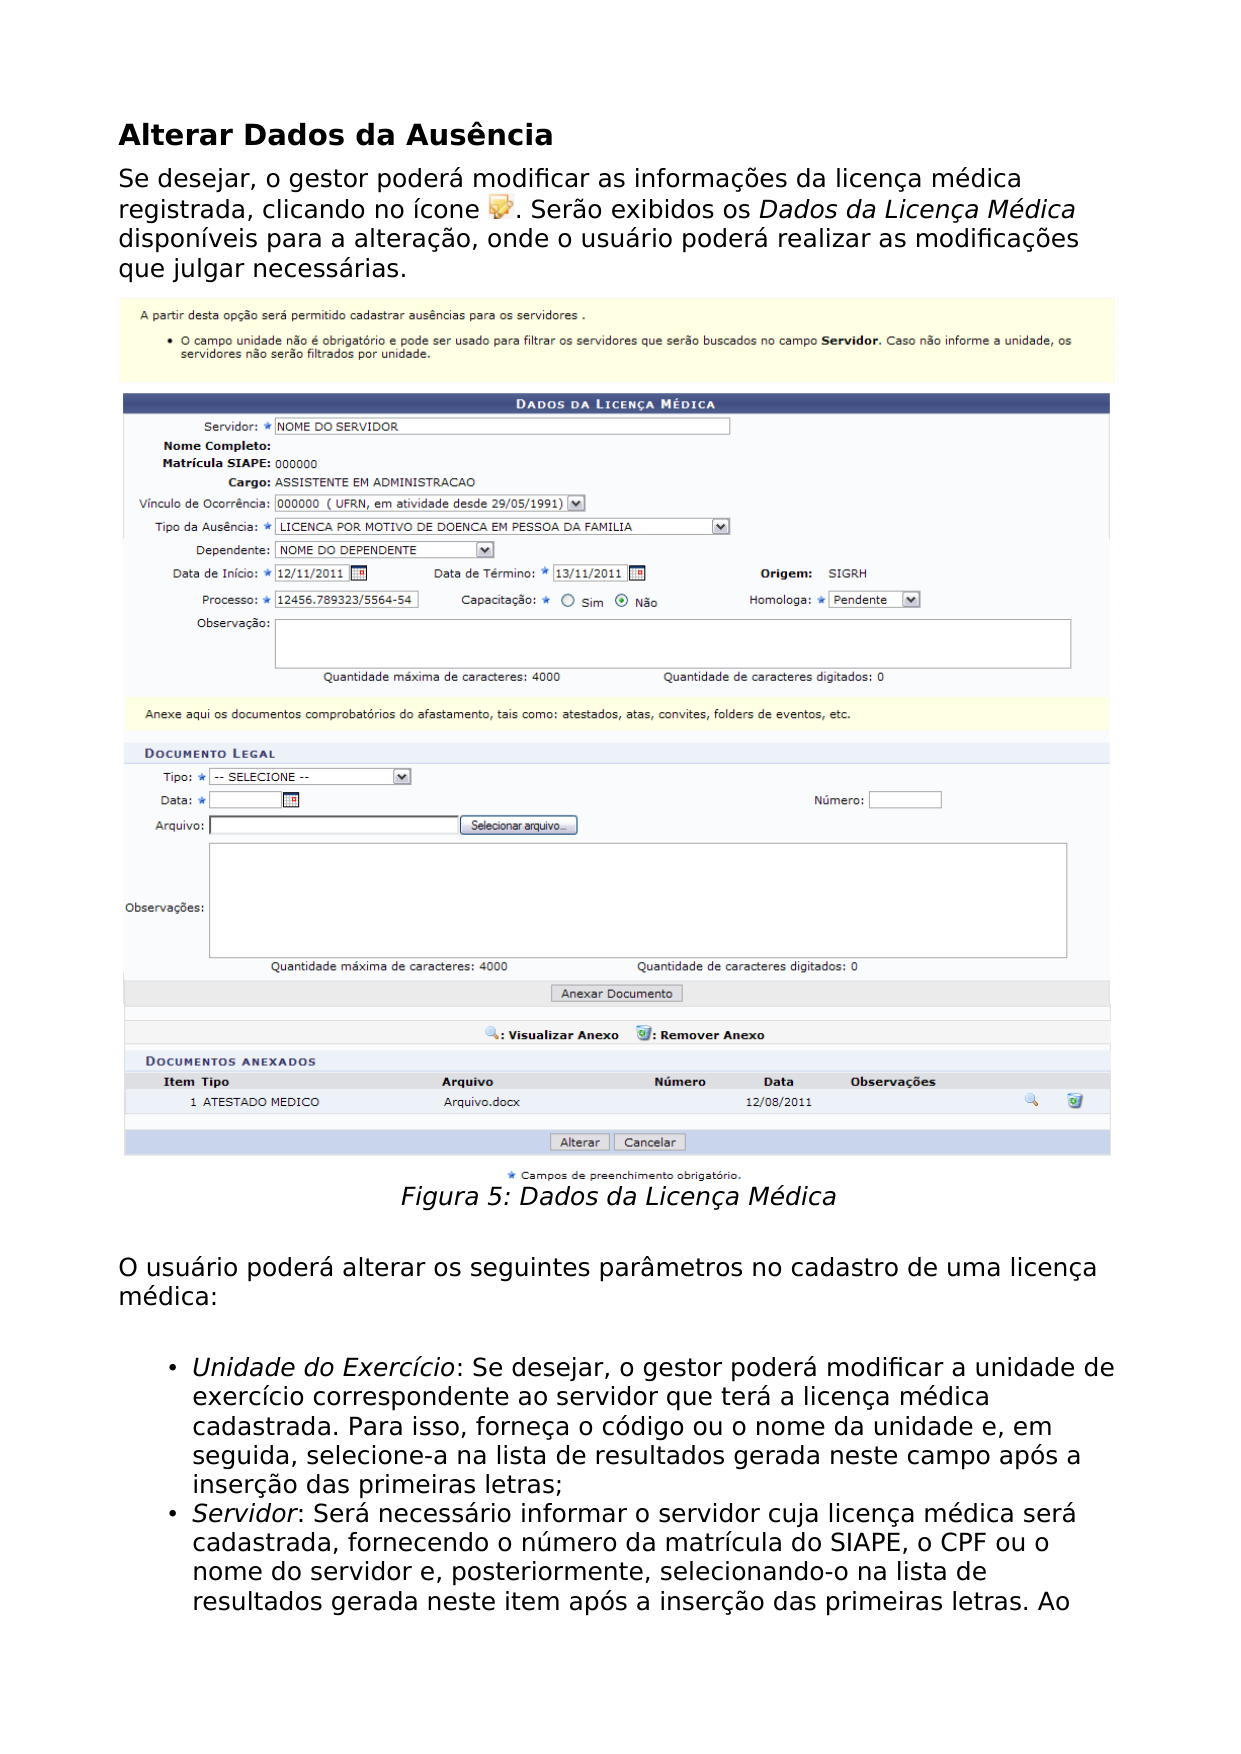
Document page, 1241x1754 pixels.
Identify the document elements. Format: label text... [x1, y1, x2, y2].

text O usuário poderá alterar os seguintes parâmetros no cadastro de uma licença médica: [118, 1253, 1122, 1311]
subtitle Alterar Dados da Ausência [118, 118, 1122, 152]
picture [118, 295, 1123, 1183]
list Servidor: Será necessário informar o servidor cuja licença médica será cadastrada, fornecendo o número da matrícula do SIAPE, o CPF ou o nome do servidor e, posteriormente, selecionando-o na lista de resultados gerada neste item após a inserção das primeiras letras. Ao [177, 1499, 1122, 1616]
picture [488, 193, 515, 219]
text Figura 5: Dados da Licença Médica [118, 1183, 1122, 1211]
text Se desejar, o gestor poderá modificar as informações da licença médica registrada, clicando no ícone . Serão exibidos os Dados da Licença Médica disponíveis para a alteração, onde o usuário poderá realizar as modificações que julgar necessárias. [118, 164, 1122, 283]
list Unidade do Exercício: Se desejar, o gestor poderá modificar a unidade de exercício correspondente ao servidor que terá a licença médica cadastrada. Para isso, forneça o código ou o nome da unidade e, em seguida, selecione-a na lista de resultados gerada neste campo após a inserção das primeiras letras; [177, 1353, 1122, 1499]
